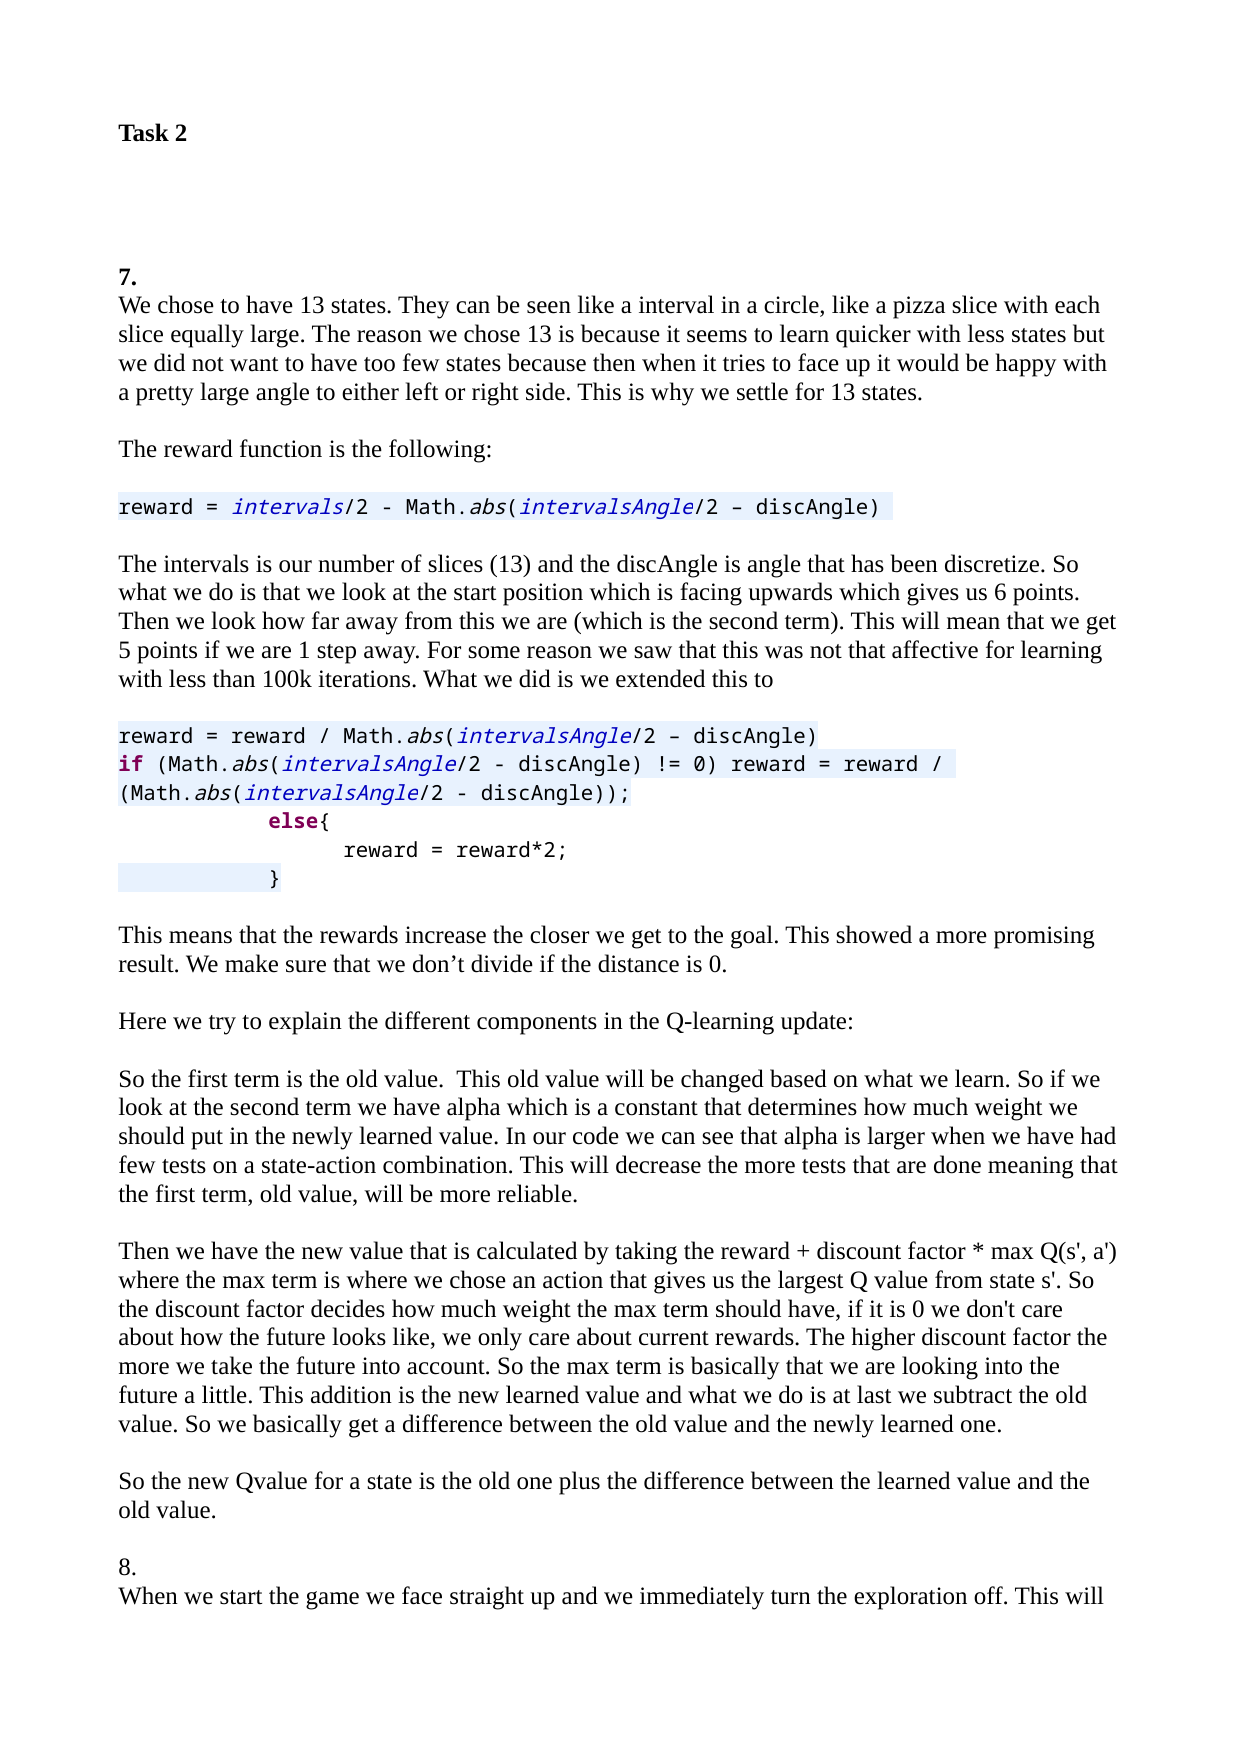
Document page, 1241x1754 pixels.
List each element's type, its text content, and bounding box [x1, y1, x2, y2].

text if (Math.abs(intervalsAngle/2 - discAngle) != 0) reward = reward / (Math.abs(intervalsAngle/2 - discAngle)); [118, 749, 1122, 806]
text } [118, 863, 1122, 892]
text We chose to have 13 states. They can be seen like a interval in a circle, like a pizza slice with each slice equally large. The reason we chose 13 is because it seems to learn quicker with less states but we did not want to have too few states because then when it tries to face up it would be happy with a pretty large angle to either left or right side. This is why we settle for 13 states. [118, 291, 1122, 406]
text else{ [118, 806, 1122, 835]
text reward = reward*2; [118, 835, 1122, 863]
text When we start the game we face straight up and we immediately turn the exploration off. This will [118, 1581, 1122, 1610]
text This means that the rewards increase the closer we get to the goal. This showed a more promising result. We make sure that we don’t divide if the distance is 0. [118, 920, 1122, 977]
text So the new Qvalue for a state is the old one plus the difference between the learned value and the old value. [118, 1466, 1122, 1524]
text Here we try to explain the different components in the Q-learning update: [118, 1006, 1122, 1035]
text Then we have the new value that is calculated by taking the reward + discount factor * max Q(s', a') where the max term is where we chose an action that gives us the largest Q value from state s'. So the discount factor decides how much weight the max term should have, if it is 0 we don't care about how the future looks like, we only care about current rewards. The higher discount factor the more we take the future into account. So the max term is basically that we are looking into the future a little. This addition is the new learned value and what we do is at last we subtract the old value. So we basically get a difference between the old value and the newly learned one. [118, 1236, 1122, 1437]
text reward = reward / Math.abs(intervalsAngle/2 – discAngle) [118, 721, 1122, 749]
text So the first term is the old value. This old value will be changed based on what we learn. So if we look at the second term we have alpha which is a constant that determines how much weight we should put in the newly learned value. In our code we can see that alpha is larger when we have had few tests on a state-action combination. This will decrease the more tests that are done meaning that the first term, old value, will be more reliable. [118, 1064, 1122, 1207]
text 8. [118, 1552, 1122, 1581]
text 7. [118, 262, 1122, 291]
text The intervals is our number of slices (13) and the discAngle is angle that has been discretize. So what we do is that we look at the start position which is facing upwards which gives us 6 points. Then we look how far away from this we are (which is the second term). This will mean that we get 5 points if we are 1 step away. For some reason we saw that this was not that affective for learning with less than 100k iterations. What we did is we extended this to [118, 549, 1122, 692]
text The reward function is the following: reward = intervals/2 - Math.abs(intervalsAngle/2 – discAngle) [118, 434, 1122, 520]
text Task 2 [118, 118, 1122, 147]
